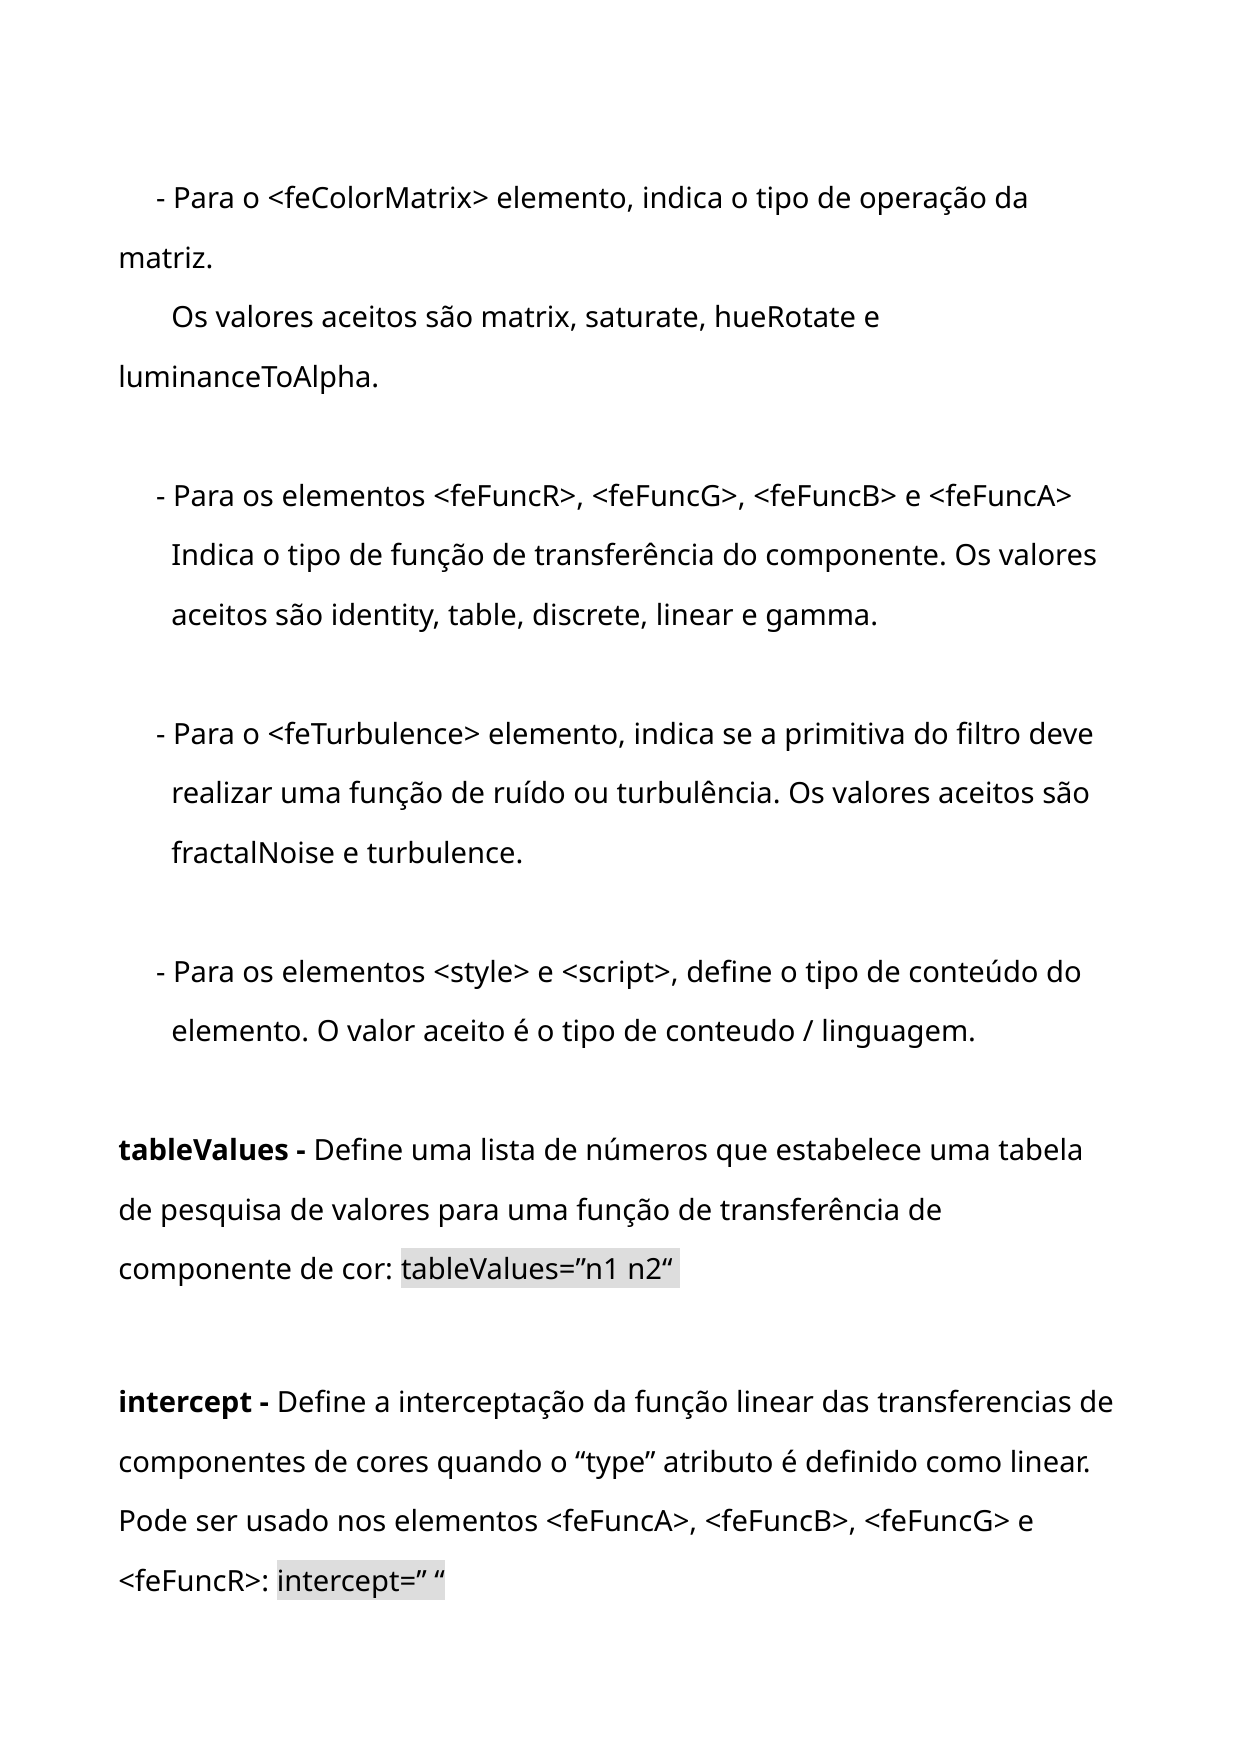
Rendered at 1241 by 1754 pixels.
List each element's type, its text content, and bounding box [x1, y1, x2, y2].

text Indica o tipo de função de transferência do componente. Os valores [118, 534, 1122, 574]
text Os valores aceitos são matrix, saturate, hueRotate e luminanceToAlpha. [118, 297, 1122, 396]
text - Para os elementos <style> e <script>, define o tipo de conteúdo do [118, 951, 1122, 991]
text aceitos são identity, table, discrete, linear e gamma. [118, 594, 1122, 634]
text - Para os elementos <feFuncR>, <feFuncG>, <feFuncB> e <feFuncA> [118, 475, 1122, 515]
text elemento. O valor aceito é o tipo de conteudo / linguagem. [118, 1010, 1122, 1050]
text - Para o <feTurbulence> elemento, indica se a primitiva do filtro deve [118, 713, 1122, 753]
text fractalNoise e turbulence. [118, 832, 1122, 872]
text intercept - Define a interceptação da função linear das transferencias de componentes de cores quando o “type” atributo é definido como linear. Pode ser usado nos elementos <feFuncA>, <feFuncB>, <feFuncG> e <feFuncR>: intercept=” “ [118, 1382, 1122, 1600]
text realizar uma função de ruído ou turbulência. Os valores aceitos são [118, 772, 1122, 812]
text tableValues - Define uma lista de números que estabelece uma tabela de pesquisa de valores para uma função de transferência de componente de cor: tableValues=”n1 n2“ [118, 1129, 1122, 1288]
text - Para o <feColorMatrix> elemento, indica o tipo de operação da matriz. [118, 178, 1122, 277]
